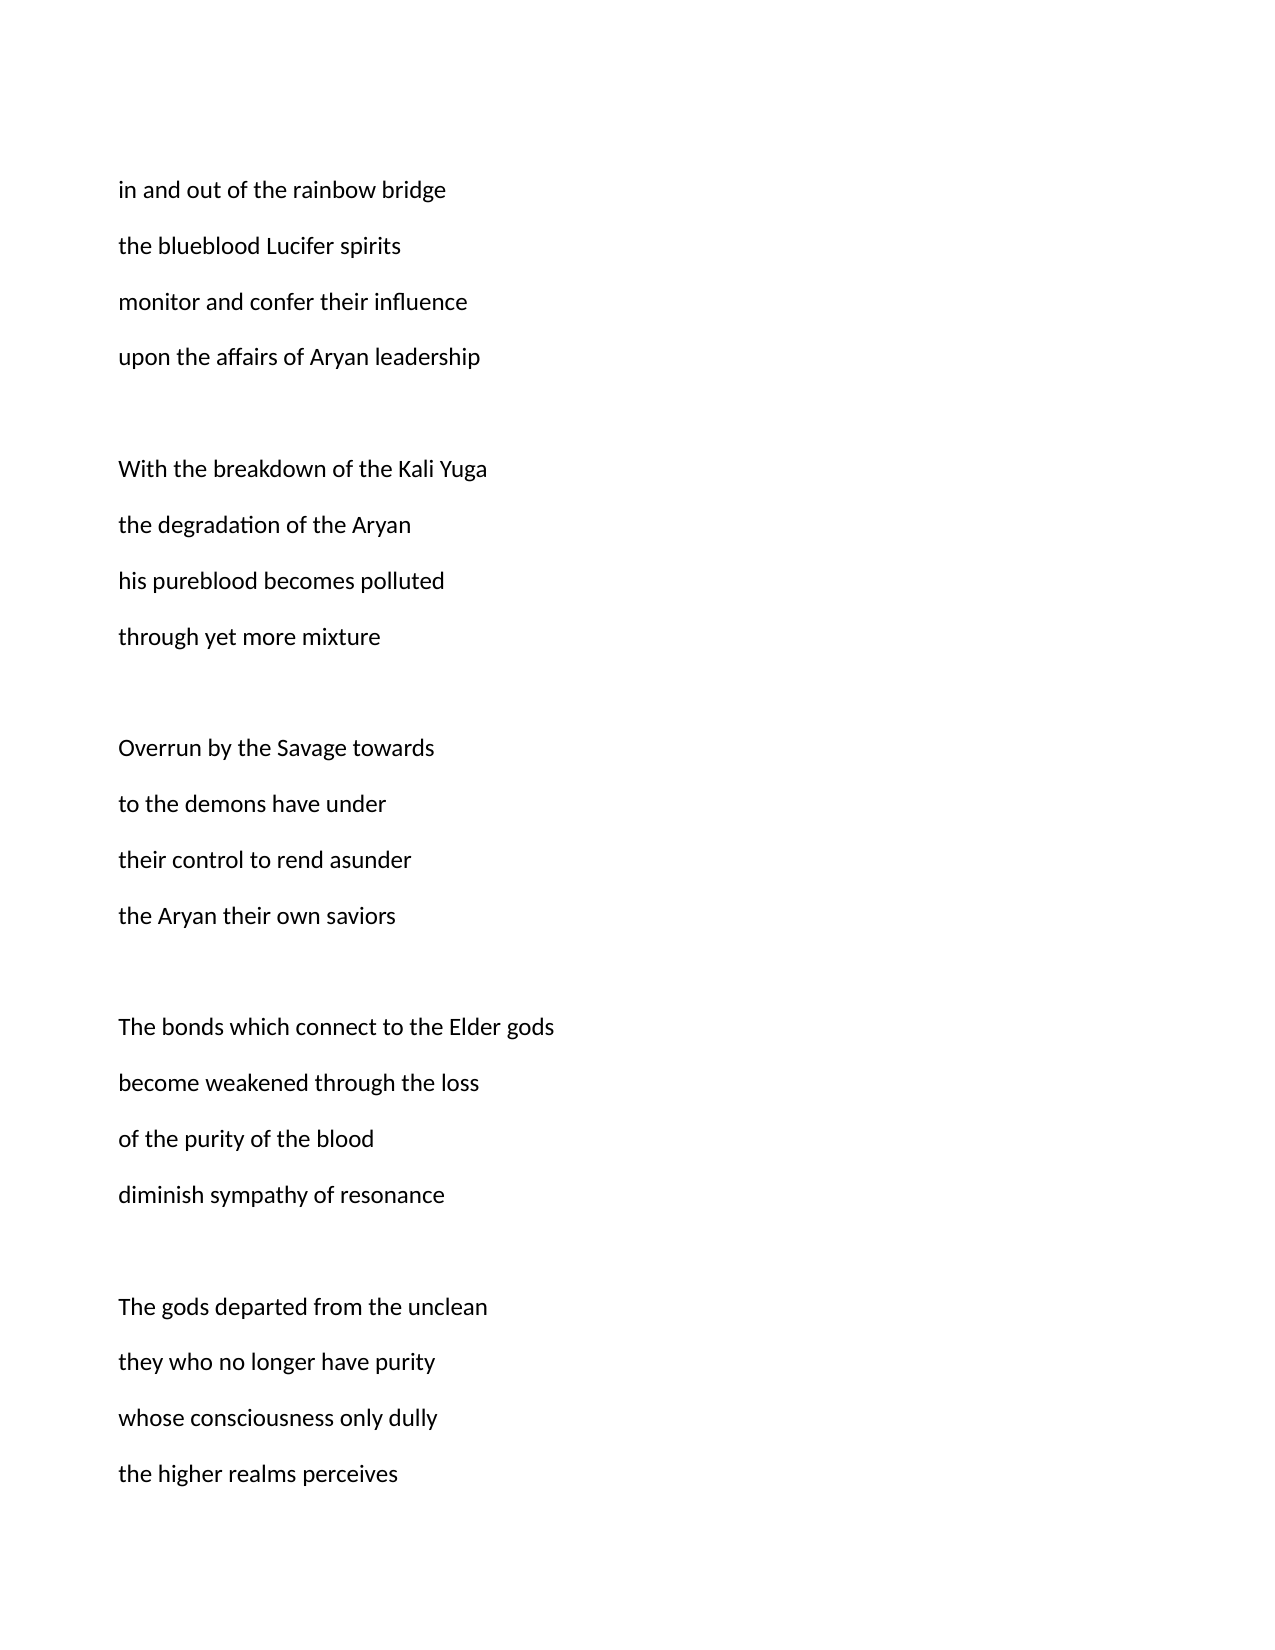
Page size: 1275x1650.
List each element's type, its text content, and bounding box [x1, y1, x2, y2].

text the higher realms perceives [118, 1458, 1157, 1489]
text to the demons have under [118, 788, 1157, 819]
text monitor and confer their influence [118, 286, 1157, 316]
text his pureblood becomes polluted [118, 565, 1157, 595]
text through yet more mixture [118, 621, 1157, 651]
text upon the affairs of Aryan leadership [118, 341, 1157, 372]
text become weakened through the loss [118, 1067, 1157, 1098]
text their control to rend asunder [118, 844, 1157, 874]
text in and out of the rainbow bridge [118, 174, 1157, 204]
text Overrun by the Savage towards [118, 732, 1157, 763]
text With the breakdown of the Kali Yuga [118, 453, 1157, 484]
text of the purity of the blood [118, 1123, 1157, 1154]
text whose consciousness only dully [118, 1402, 1157, 1433]
text diminish sympathy of resonance [118, 1179, 1157, 1209]
text the degradation of the Aryan [118, 509, 1157, 539]
text The gods departed from the unclean [118, 1291, 1157, 1321]
text the Aryan their own saviors [118, 900, 1157, 930]
text they who no longer have purity [118, 1346, 1157, 1377]
text the blueblood Lucifer spirits [118, 230, 1157, 260]
text The bonds which connect to the Elder gods [118, 1011, 1157, 1042]
